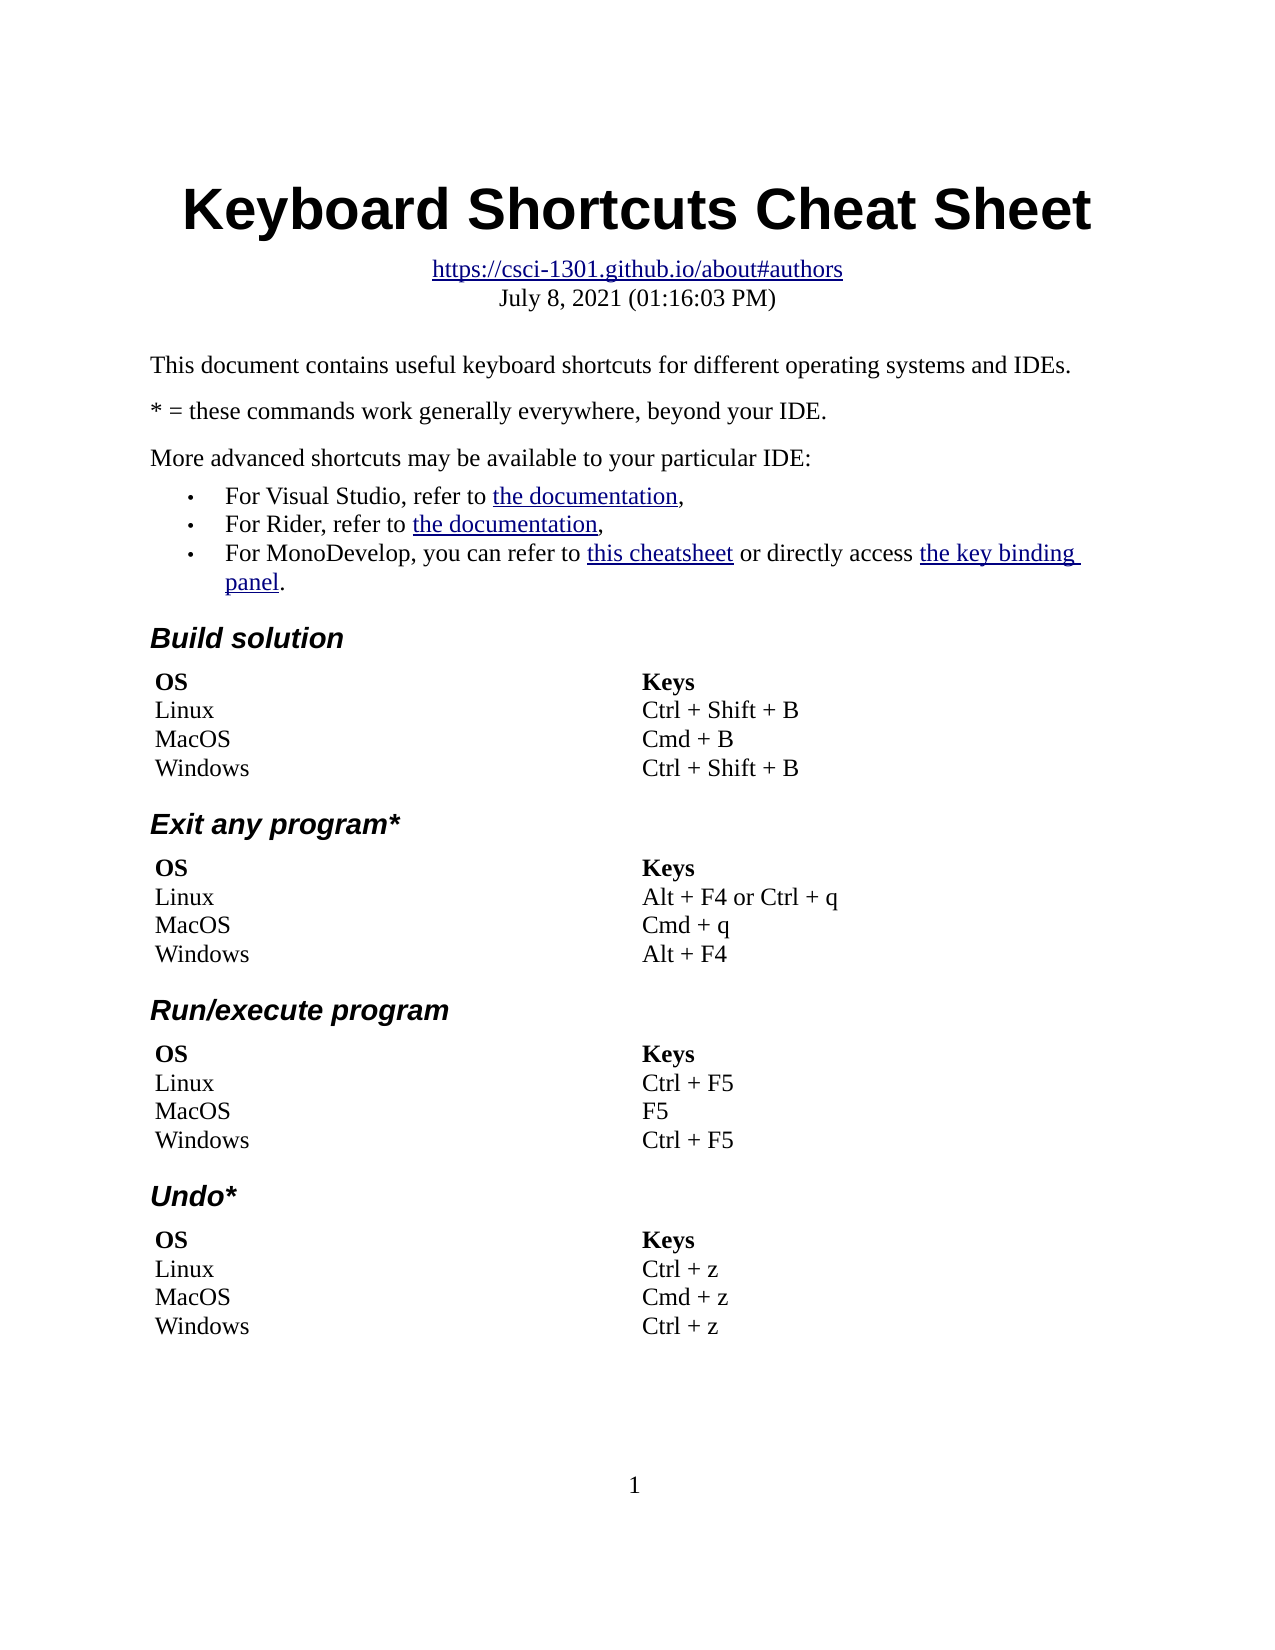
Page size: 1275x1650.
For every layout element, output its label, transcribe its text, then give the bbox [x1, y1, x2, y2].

table_cell Ctrl + z [638, 1311, 1125, 1340]
table_cell Windows [150, 1125, 637, 1154]
table_cell Cmd + z [638, 1283, 1125, 1311]
table_cell Linux [150, 1068, 637, 1096]
table_cell MacOS [150, 1283, 637, 1311]
table_cell Alt + F4 [638, 939, 1125, 968]
table_cell Ctrl + F5 [638, 1068, 1125, 1096]
table_header Keys [638, 1225, 1125, 1254]
table_header OS [150, 1225, 637, 1254]
subtitle Exit any program* [150, 807, 1125, 840]
table_cell Cmd + B [638, 724, 1125, 753]
list For Visual Studio, refer to the documentation, [187, 481, 1125, 509]
table_cell MacOS [150, 1096, 637, 1125]
text July 8, 2021 (01:16:03 PM) [150, 283, 1125, 312]
title Keyboard Shortcuts Cheat Sheet [150, 175, 1125, 242]
table_cell Ctrl + Shift + B [638, 753, 1125, 782]
table_cell Linux [150, 882, 637, 910]
table_header Keys [638, 853, 1125, 882]
text * = these commands work generally everywhere, beyond your IDE. [150, 396, 1125, 425]
table_cell Windows [150, 939, 637, 968]
table_cell Ctrl + Shift + B [638, 696, 1125, 724]
table_cell Ctrl + F5 [638, 1125, 1125, 1154]
text This document contains useful keyboard shortcuts for different operating systems and IDEs. [150, 350, 1125, 378]
subtitle Run/execute program [150, 993, 1125, 1026]
table_cell Windows [150, 1311, 637, 1340]
table_cell Windows [150, 753, 637, 782]
table_cell Linux [150, 1254, 637, 1282]
subtitle Build solution [150, 621, 1125, 654]
table_header Keys [638, 667, 1125, 696]
table_header OS [150, 853, 637, 882]
table_header OS [150, 1039, 637, 1068]
list For Rider, refer to the documentation, [187, 509, 1125, 538]
table_cell Linux [150, 696, 637, 724]
text https://csci-1301.github.io/about#authors [150, 254, 1125, 283]
table_cell MacOS [150, 724, 637, 753]
text More advanced shortcuts may be available to your particular IDE: [150, 443, 1125, 472]
table_cell F5 [638, 1096, 1125, 1125]
table_cell Alt + F4 or Ctrl + q [638, 882, 1125, 910]
subtitle Undo* [150, 1179, 1125, 1212]
table_header Keys [638, 1039, 1125, 1068]
table_header OS [150, 667, 637, 696]
list For MonoDevelop, you can refer to this cheatsheet or directly access the key binding panel. [187, 538, 1125, 596]
table_cell Cmd + q [638, 910, 1125, 939]
table_cell MacOS [150, 910, 637, 939]
table_cell Ctrl + z [638, 1254, 1125, 1282]
